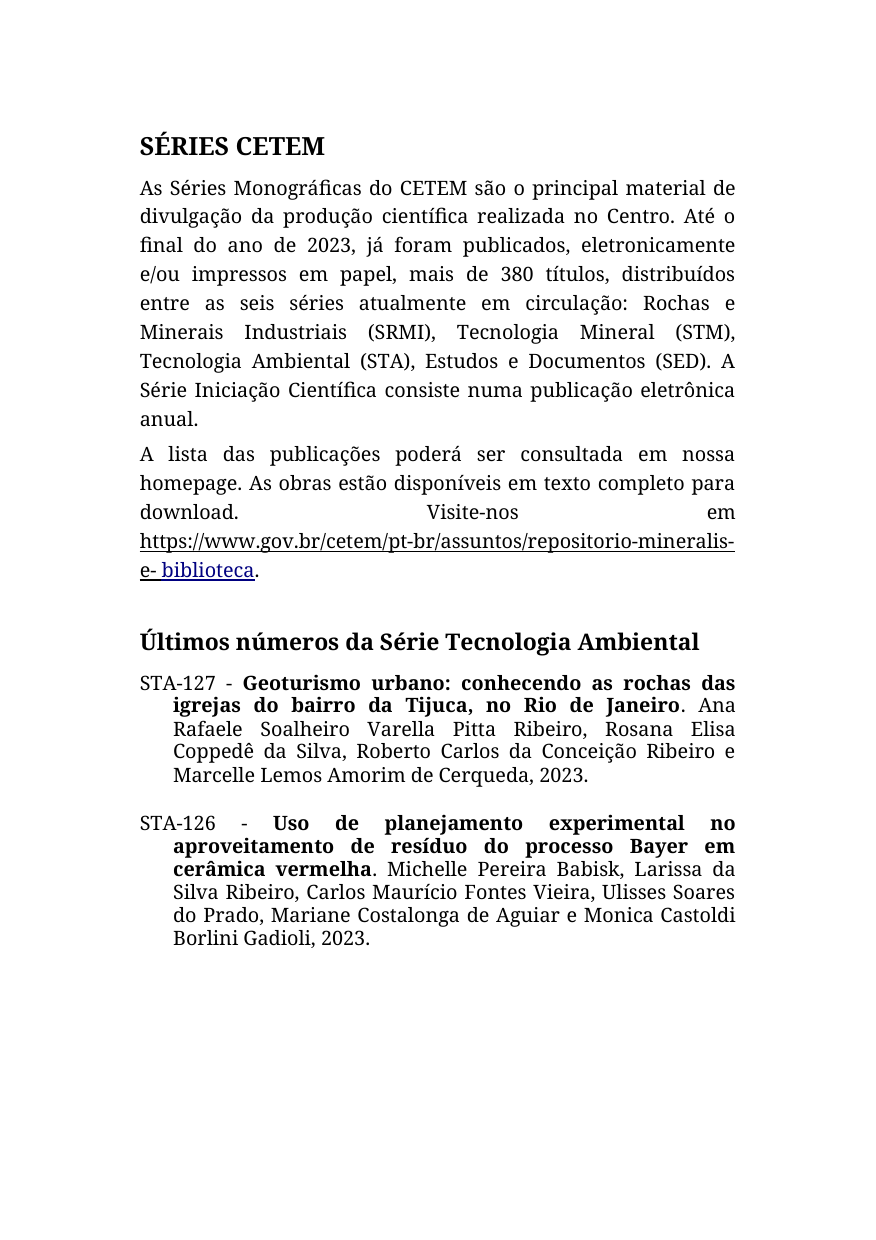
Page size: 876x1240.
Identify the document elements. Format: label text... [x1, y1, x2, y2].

subtitle SÉRIES CETEM [139, 136, 736, 161]
text Últimos números da Série Tecnologia Ambiental [139, 632, 736, 655]
text As Séries Monográficas do CETEM são o principal material de divulgação da produção científica realizada no Centro. Até o final do ano de 2023, já foram publicados, eletronicamente e/ou impressos em papel, mais de 380 títulos, distribuídos entre as seis séries atualmente em circulação: Rochas e Minerais Industriais (SRMI), Tecnologia Mineral (STM), Tecnologia Ambiental (STA), Estudos e Documentos (SED). A Série Iniciação Científica consiste numa publicação eletrônica anual. [139, 172, 736, 432]
text A lista das publicações poderá ser consultada em nossa homepage. As obras estão disponíveis em texto completo para download. Visite-nos em https://www.gov.br/cetem/pt-br/assuntos/repositorio-mineralis-e- biblioteca. [139, 439, 736, 583]
text STA-126 - Uso de planejamento experimental no aproveitamento de resíduo do processo Bayer em cerâmica vermelha. Michelle Pereira Babisk, Larissa da Silva Ribeiro, Carlos Maurício Fontes Vieira, Ulisses Soares do Prado, Mariane Costalonga de Aguiar e Monica Castoldi Borlini Gadioli, 2023. [139, 812, 736, 950]
text STA-127 - Geoturismo urbano: conhecendo as rochas das igrejas do bairro da Tijuca, no Rio de Janeiro. Ana Rafaele Soalheiro Varella Pitta Ribeiro, Rosana Elisa Coppedê da Silva, Roberto Carlos da Conceição Ribeiro e Marcelle Lemos Amorim de Cerqueda, 2023. [139, 672, 736, 787]
